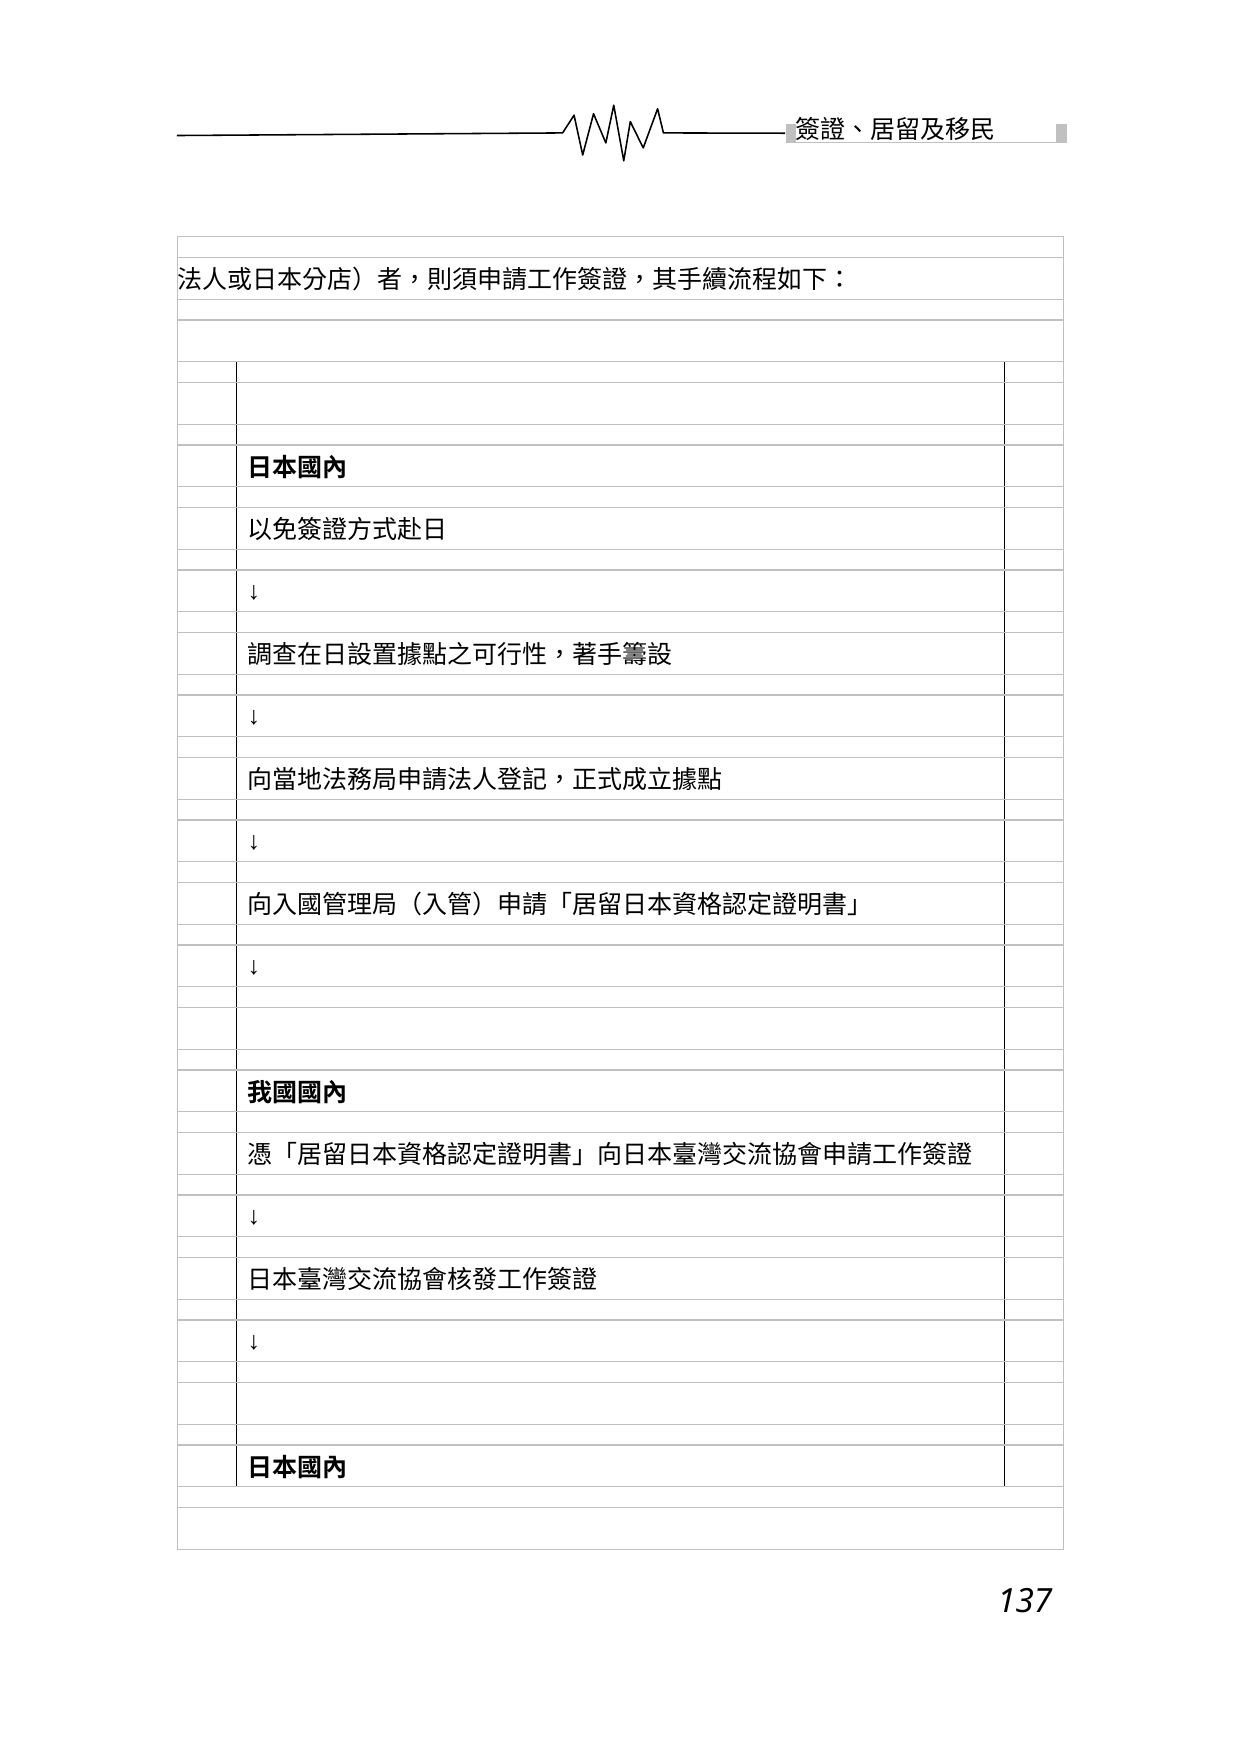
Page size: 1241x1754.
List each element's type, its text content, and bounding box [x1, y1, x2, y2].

table_cell [237, 1425, 1004, 1444]
table_cell [237, 800, 1004, 819]
table_cell [237, 675, 1004, 694]
table_header [237, 383, 1004, 424]
table_cell [237, 987, 1004, 1007]
table_cell ↓ [237, 821, 1004, 861]
table_cell 以免簽證方式赴日 [237, 508, 1004, 549]
table_cell 向當地法務局申請法人登記，正式成立據點 [237, 758, 1004, 799]
table_header [237, 425, 1004, 444]
table_cell [237, 862, 1004, 882]
text [178, 237, 1063, 257]
table_cell 調查在日設置據點之可行性，著手籌設 [237, 633, 1004, 674]
table_cell [237, 612, 1004, 632]
table_cell [237, 737, 1004, 757]
table_cell 向入國管理局（入管）申請「居留日本資格認定證明書」 [237, 883, 1004, 924]
table_cell 日本臺灣交流協會核發工作簽證 [237, 1258, 1004, 1299]
table_cell [237, 1300, 1004, 1319]
table_cell ↓ [237, 696, 1004, 736]
table_cell [237, 550, 1004, 569]
table_header 日本國內 [237, 446, 1004, 486]
table_cell 我國國內 [237, 1071, 1004, 1111]
table_cell [237, 1050, 1004, 1069]
table_cell [237, 925, 1004, 944]
text 法人或日本分店）者，則須申請工作簽證，其手續流程如下： [178, 258, 1063, 299]
table_cell ↓ [237, 946, 1004, 986]
table_cell [237, 1383, 1004, 1424]
table_cell [237, 1237, 1004, 1257]
table_cell [237, 1362, 1004, 1382]
table_cell 憑「居留日本資格認定證明書」向日本臺灣交流協會申請工作簽證 [237, 1133, 1004, 1174]
table_cell ↓ [237, 1196, 1004, 1236]
table_cell ↓ [237, 571, 1004, 611]
table_cell [237, 1175, 1004, 1194]
table_cell [237, 1008, 1004, 1049]
table_cell [237, 1112, 1004, 1132]
table_header [237, 362, 1004, 382]
table_cell ↓ [237, 1321, 1004, 1361]
table_cell [237, 487, 1004, 507]
table_cell 日本國內 [237, 1446, 1004, 1486]
